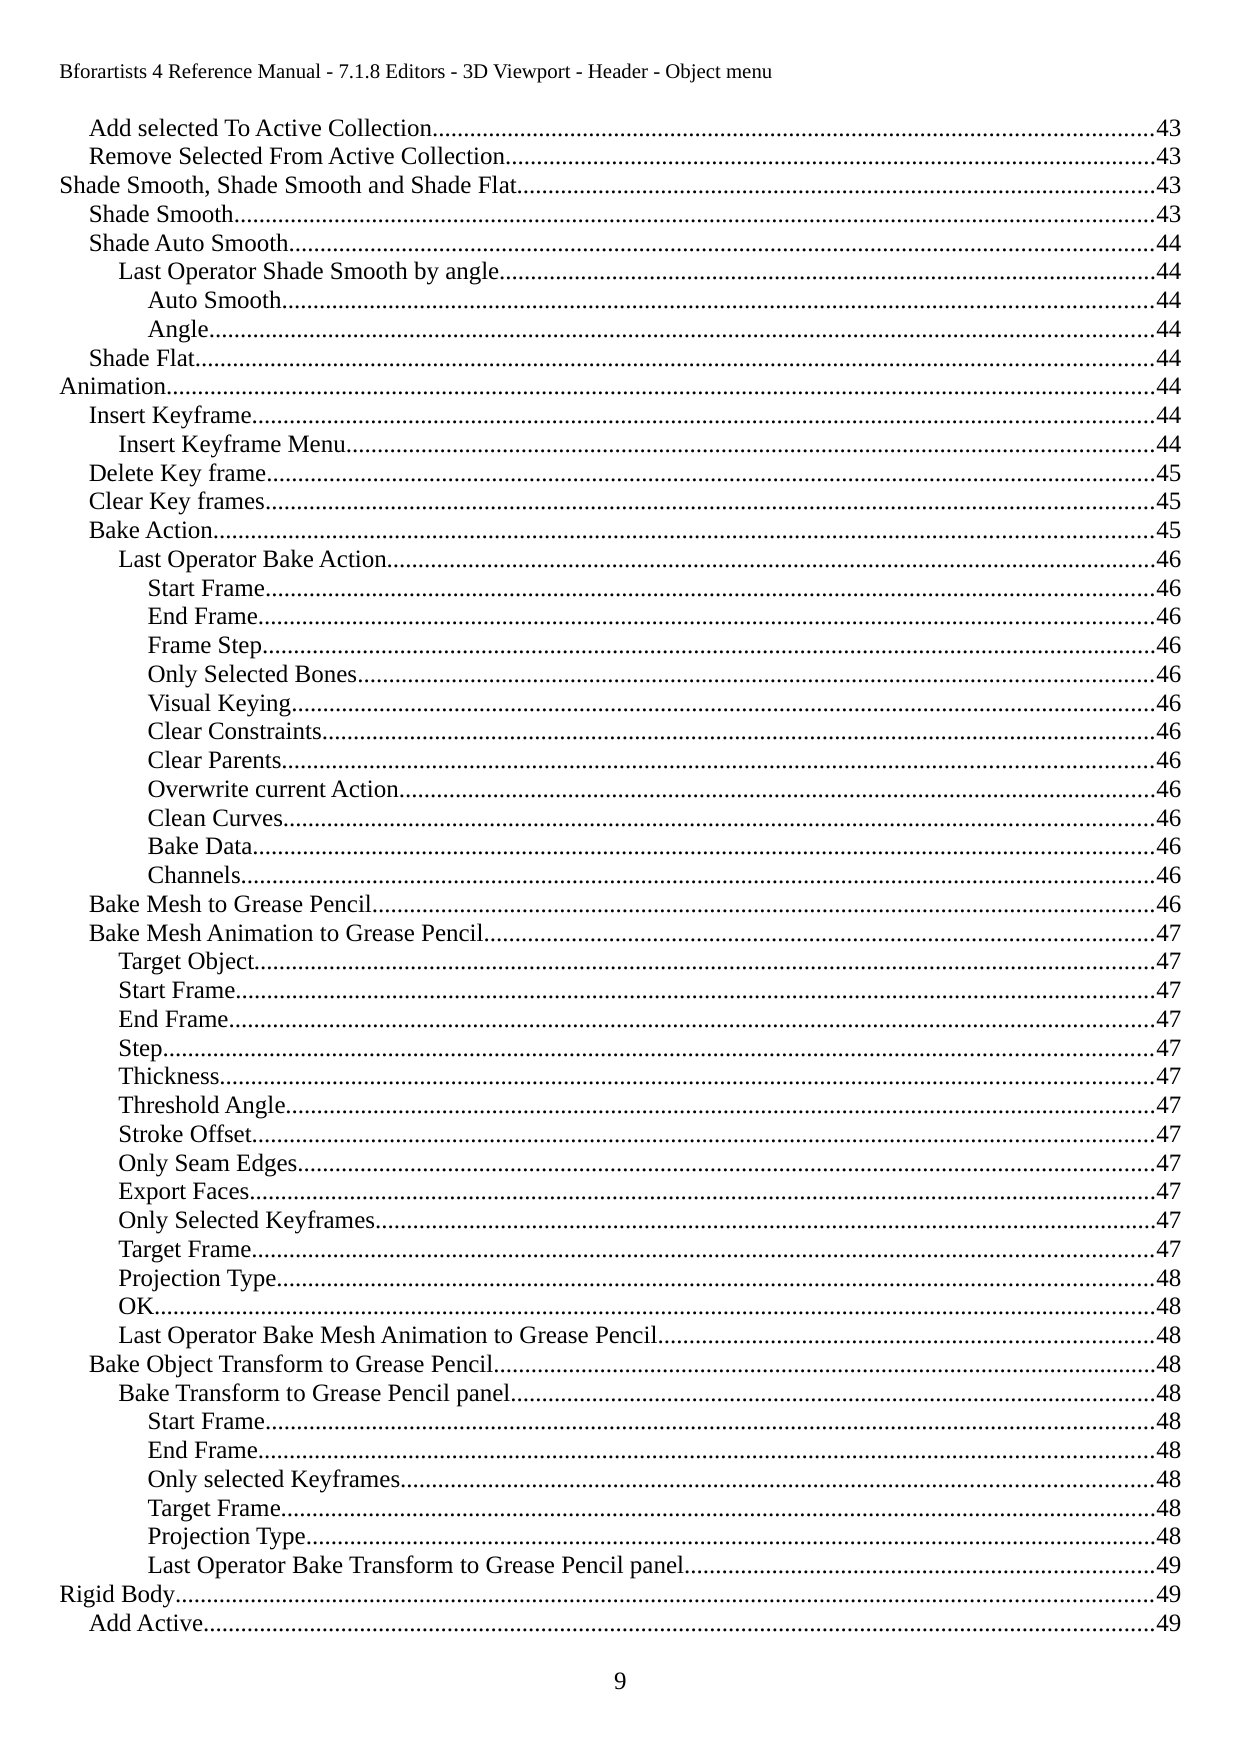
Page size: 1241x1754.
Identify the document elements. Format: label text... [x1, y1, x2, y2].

text Clean Curves 46 [147, 803, 1181, 831]
text Overwrite current Action 46 [147, 774, 1181, 803]
text Shade Flat 44 [88, 343, 1181, 371]
text Start Frame 46 [147, 573, 1181, 601]
text Visual Keying 46 [147, 688, 1181, 716]
text Bake Mesh Animation to Grease Pencil 47 [88, 918, 1181, 946]
text Start Frame 48 [147, 1406, 1181, 1435]
text Bake Object Transform to Grease Pencil 48 [88, 1349, 1181, 1378]
text Insert Keyframe 44 [88, 400, 1181, 429]
text Channels 46 [147, 860, 1181, 889]
text Frame Step 46 [147, 630, 1181, 659]
text OK 48 [118, 1291, 1181, 1320]
text Last Operator Shade Smooth by angle 44 [118, 256, 1181, 285]
text Bake Data 46 [147, 831, 1181, 860]
text Export Faces 47 [118, 1176, 1181, 1205]
text Only Seam Edges 47 [118, 1148, 1181, 1176]
text End Frame 48 [147, 1435, 1181, 1464]
text Last Operator Bake Mesh Animation to Grease Pencil 48 [118, 1320, 1181, 1349]
text Remove Selected From Active Collection 43 [88, 141, 1181, 170]
text Only Selected Keyframes 47 [118, 1205, 1181, 1234]
text Step 47 [118, 1033, 1181, 1061]
text Shade Auto Smooth 44 [88, 228, 1181, 256]
text Last Operator Bake Transform to Grease Pencil panel 49 [147, 1550, 1181, 1579]
text Thickness 47 [118, 1061, 1181, 1090]
text Delete Key frame 45 [88, 458, 1181, 486]
text Add selected To Active Collection 43 [88, 113, 1181, 141]
text End Frame 46 [147, 601, 1181, 630]
text Insert Keyframe Menu 44 [118, 429, 1181, 458]
text Animation 44 [59, 371, 1181, 400]
text Clear Constraints 46 [147, 716, 1181, 745]
text Projection Type 48 [118, 1263, 1181, 1291]
text Bake Action 45 [88, 515, 1181, 544]
text Only selected Keyframes 48 [147, 1464, 1181, 1493]
text Shade Smooth 43 [88, 199, 1181, 228]
text Threshold Angle 47 [118, 1090, 1181, 1119]
text Target Frame 48 [147, 1493, 1181, 1521]
text Clear Key frames 45 [88, 486, 1181, 515]
text Last Operator Bake Action 46 [118, 544, 1181, 573]
text Auto Smooth 44 [147, 285, 1181, 314]
text Stroke Offset 47 [118, 1119, 1181, 1148]
text Projection Type 48 [147, 1521, 1181, 1550]
text Clear Parents 46 [147, 745, 1181, 774]
text Target Frame 47 [118, 1234, 1181, 1263]
text End Frame 47 [118, 1004, 1181, 1033]
text Only Selected Bones 46 [147, 659, 1181, 688]
text Angle 44 [147, 314, 1181, 343]
text Rigid Body 49 [59, 1579, 1181, 1608]
text Add Active 49 [88, 1608, 1181, 1636]
text Target Object 47 [118, 946, 1181, 975]
text Bake Transform to Grease Pencil panel 48 [118, 1378, 1181, 1406]
text Bake Mesh to Grease Pencil 46 [88, 889, 1181, 918]
text Shade Smooth, Shade Smooth and Shade Flat 43 [59, 170, 1181, 199]
text Start Frame 47 [118, 975, 1181, 1004]
